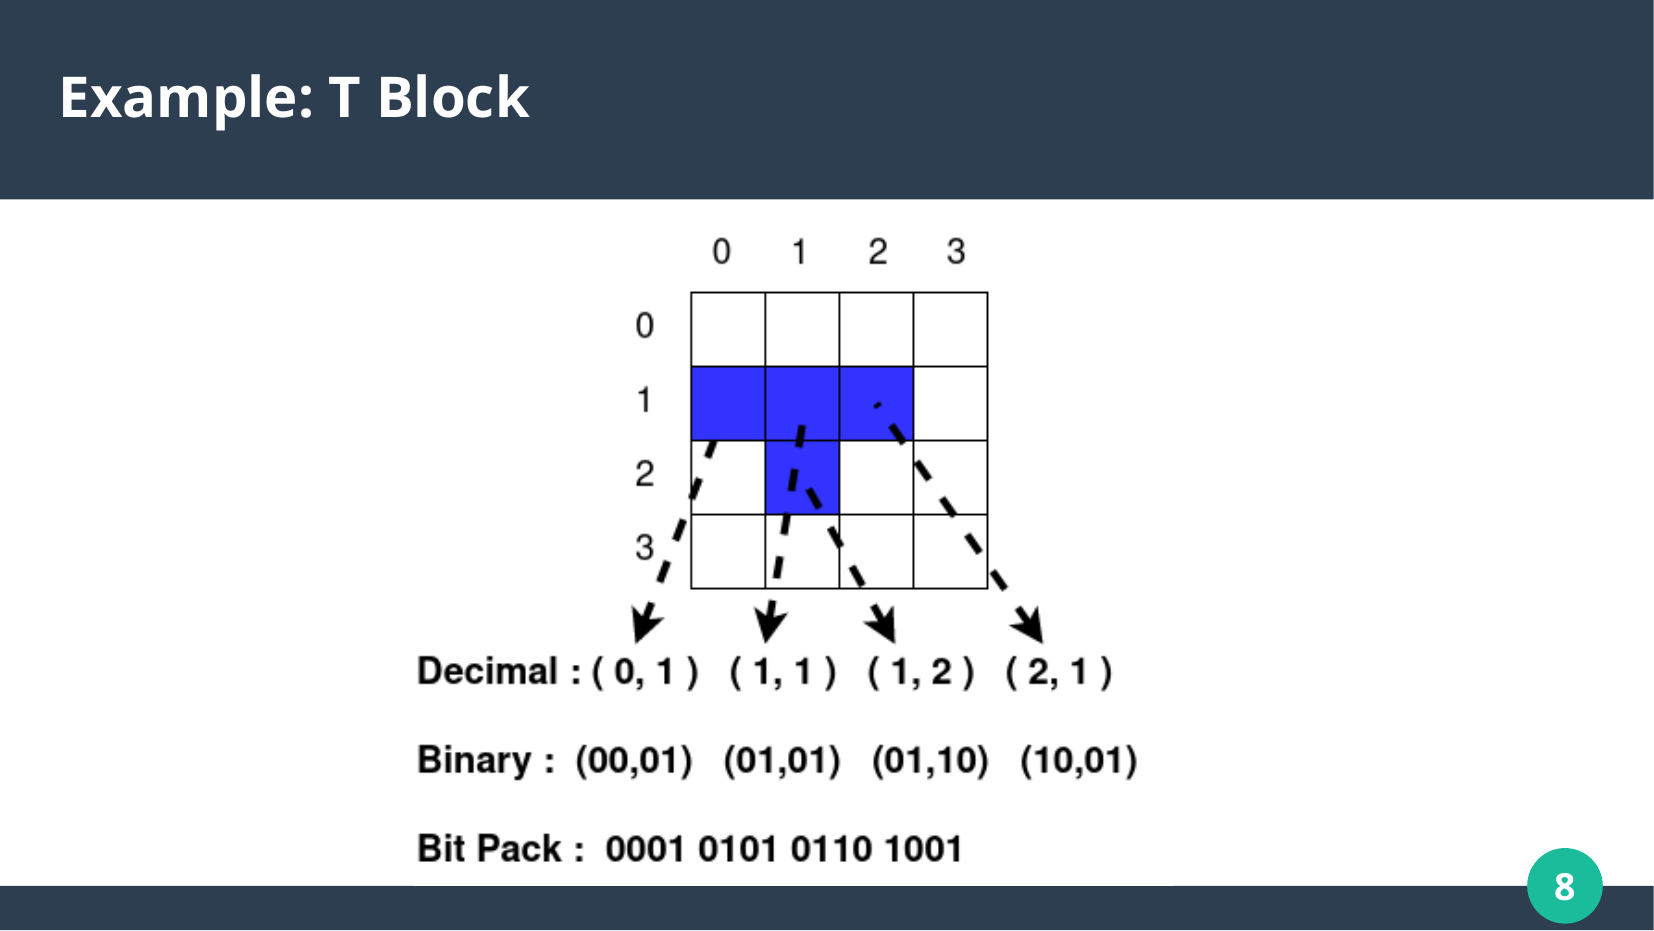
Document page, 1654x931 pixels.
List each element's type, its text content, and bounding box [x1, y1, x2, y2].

picture [413, 218, 1174, 886]
title Example: T Block [59, 37, 1595, 155]
